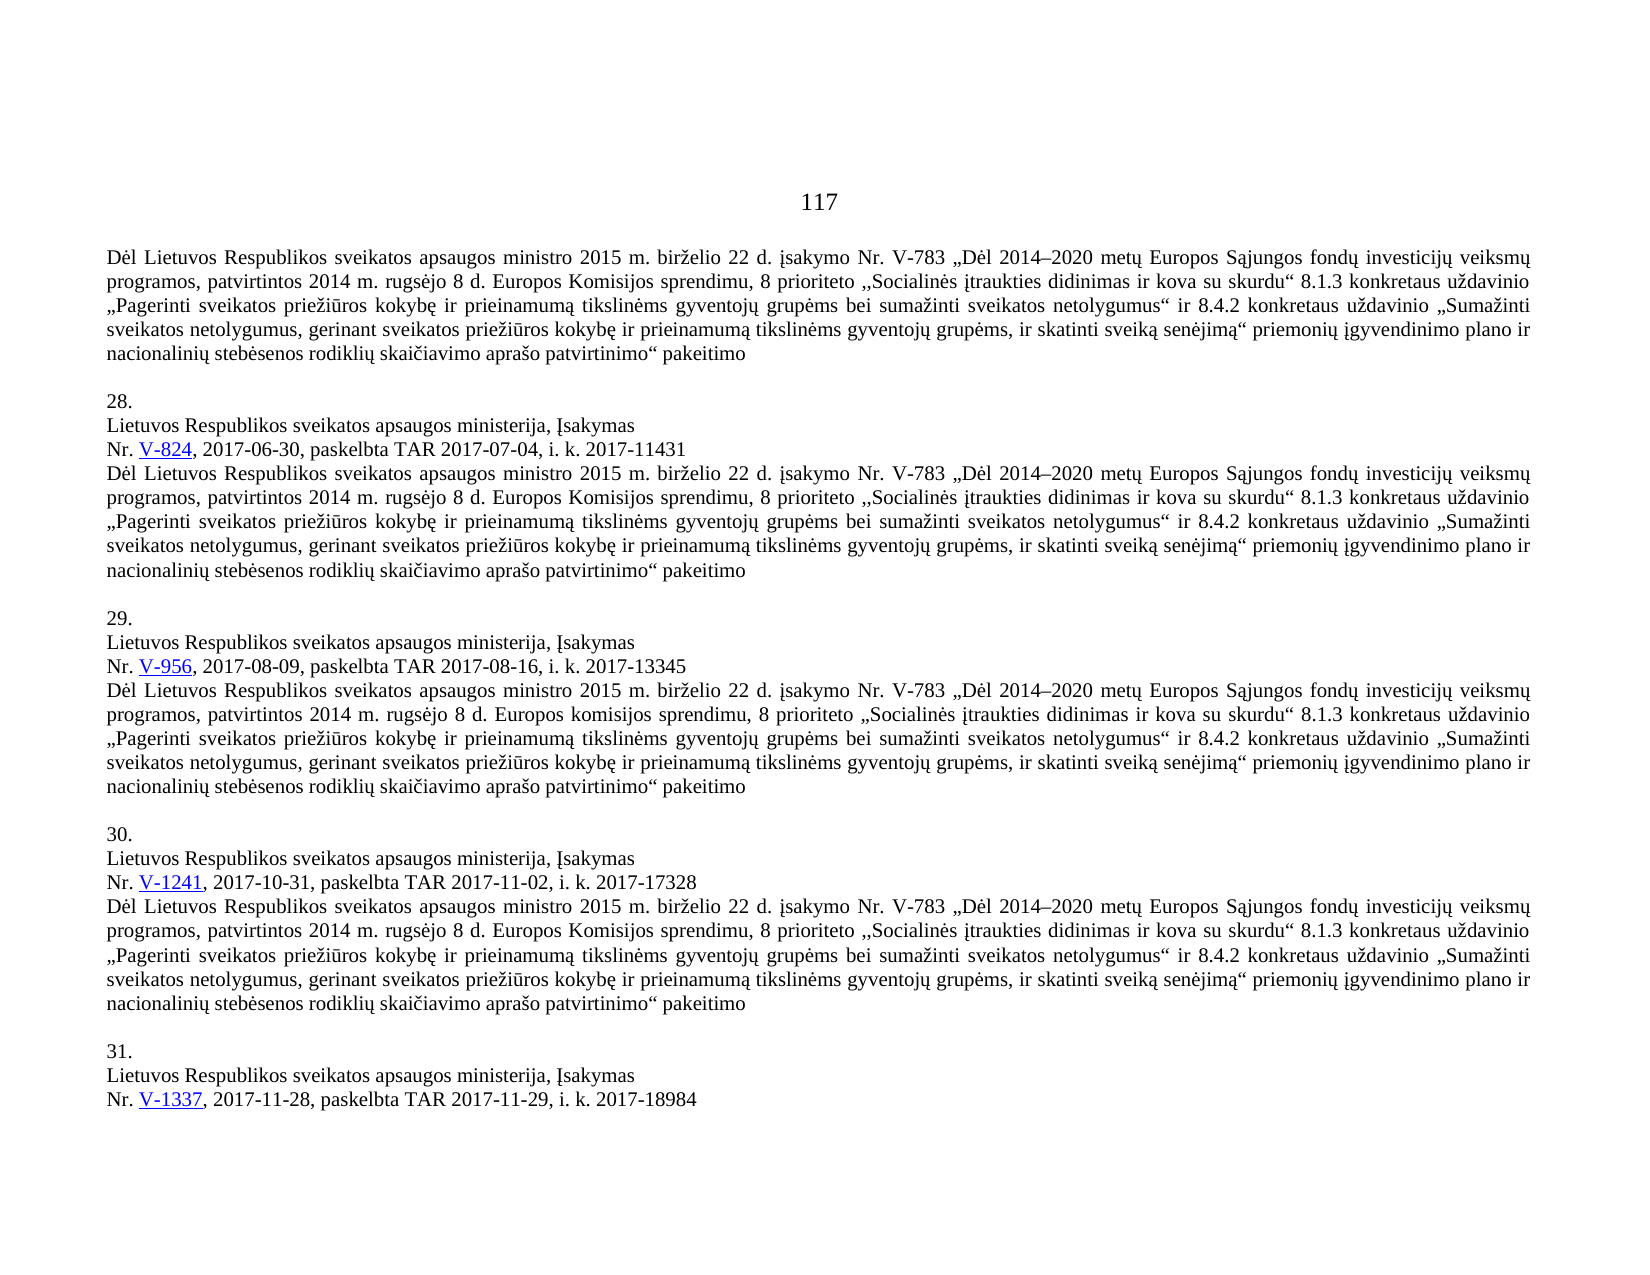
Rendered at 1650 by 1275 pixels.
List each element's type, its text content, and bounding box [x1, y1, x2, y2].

text Nr. V-824, 2017-06-30, paskelbta TAR 2017-07-04, i. k. 2017-11431 [106, 437, 1532, 461]
text Dėl Lietuvos Respublikos sveikatos apsaugos ministro 2015 m. birželio 22 d. įsakymo Nr. V-783 „Dėl 2014–2020 metų Europos Sąjungos fondų investicijų veiksmų programos, patvirtintos 2014 m. rugsėjo 8 d. Europos Komisijos sprendimu, 8 prioriteto ,,Socialinės įtraukties didinimas ir kova su skurdu“ 8.1.3 konkretaus uždavinio „Pagerinti sveikatos priežiūros kokybę ir prieinamumą tikslinėms gyventojų grupėms bei sumažinti sveikatos netolygumus“ ir 8.4.2 konkretaus uždavinio „Sumažinti sveikatos netolygumus, gerinant sveikatos priežiūros kokybę ir prieinamumą tikslinėms gyventojų grupėms, ir skatinti sveiką senėjimą“ priemonių įgyvendinimo plano ir nacionalinių stebėsenos rodiklių skaičiavimo aprašo patvirtinimo“ pakeitimo [106, 461, 1532, 582]
text 29. [106, 606, 1532, 630]
text Lietuvos Respublikos sveikatos apsaugos ministerija, Įsakymas [106, 846, 1532, 870]
text 28. [106, 389, 1532, 413]
text 30. [106, 822, 1532, 846]
text Dėl Lietuvos Respublikos sveikatos apsaugos ministro 2015 m. birželio 22 d. įsakymo Nr. V-783 „Dėl 2014–2020 metų Europos Sąjungos fondų investicijų veiksmų programos, patvirtintos 2014 m. rugsėjo 8 d. Europos Komisijos sprendimu, 8 prioriteto ,,Socialinės įtraukties didinimas ir kova su skurdu“ 8.1.3 konkretaus uždavinio „Pagerinti sveikatos priežiūros kokybę ir prieinamumą tikslinėms gyventojų grupėms bei sumažinti sveikatos netolygumus“ ir 8.4.2 konkretaus uždavinio „Sumažinti sveikatos netolygumus, gerinant sveikatos priežiūros kokybę ir prieinamumą tikslinėms gyventojų grupėms, ir skatinti sveiką senėjimą“ priemonių įgyvendinimo plano ir nacionalinių stebėsenos rodiklių skaičiavimo aprašo patvirtinimo“ pakeitimo [106, 245, 1532, 365]
text Nr. V-1337, 2017-11-28, paskelbta TAR 2017-11-29, i. k. 2017-18984 [106, 1087, 1532, 1111]
text 31. [106, 1039, 1532, 1063]
text Lietuvos Respublikos sveikatos apsaugos ministerija, Įsakymas [106, 413, 1532, 437]
text Lietuvos Respublikos sveikatos apsaugos ministerija, Įsakymas [106, 630, 1532, 654]
text Dėl Lietuvos Respublikos sveikatos apsaugos ministro 2015 m. birželio 22 d. įsakymo Nr. V-783 „Dėl 2014–2020 metų Europos Sąjungos fondų investicijų veiksmų programos, patvirtintos 2014 m. rugsėjo 8 d. Europos komisijos sprendimu, 8 prioriteto „Socialinės įtraukties didinimas ir kova su skurdu“ 8.1.3 konkretaus uždavinio „Pagerinti sveikatos priežiūros kokybę ir prieinamumą tikslinėms gyventojų grupėms bei sumažinti sveikatos netolygumus“ ir 8.4.2 konkretaus uždavinio „Sumažinti sveikatos netolygumus, gerinant sveikatos priežiūros kokybę ir prieinamumą tikslinėms gyventojų grupėms, ir skatinti sveiką senėjimą“ priemonių įgyvendinimo plano ir nacionalinių stebėsenos rodiklių skaičiavimo aprašo patvirtinimo“ pakeitimo [106, 678, 1532, 798]
text Dėl Lietuvos Respublikos sveikatos apsaugos ministro 2015 m. birželio 22 d. įsakymo Nr. V-783 „Dėl 2014–2020 metų Europos Sąjungos fondų investicijų veiksmų programos, patvirtintos 2014 m. rugsėjo 8 d. Europos Komisijos sprendimu, 8 prioriteto ,,Socialinės įtraukties didinimas ir kova su skurdu“ 8.1.3 konkretaus uždavinio „Pagerinti sveikatos priežiūros kokybę ir prieinamumą tikslinėms gyventojų grupėms bei sumažinti sveikatos netolygumus“ ir 8.4.2 konkretaus uždavinio „Sumažinti sveikatos netolygumus, gerinant sveikatos priežiūros kokybę ir prieinamumą tikslinėms gyventojų grupėms, ir skatinti sveiką senėjimą“ priemonių įgyvendinimo plano ir nacionalinių stebėsenos rodiklių skaičiavimo aprašo patvirtinimo“ pakeitimo [106, 894, 1532, 1015]
text Nr. V-1241, 2017-10-31, paskelbta TAR 2017-11-02, i. k. 2017-17328 [106, 870, 1532, 894]
text Lietuvos Respublikos sveikatos apsaugos ministerija, Įsakymas [106, 1063, 1532, 1087]
text Nr. V-956, 2017-08-09, paskelbta TAR 2017-08-16, i. k. 2017-13345 [106, 654, 1532, 678]
